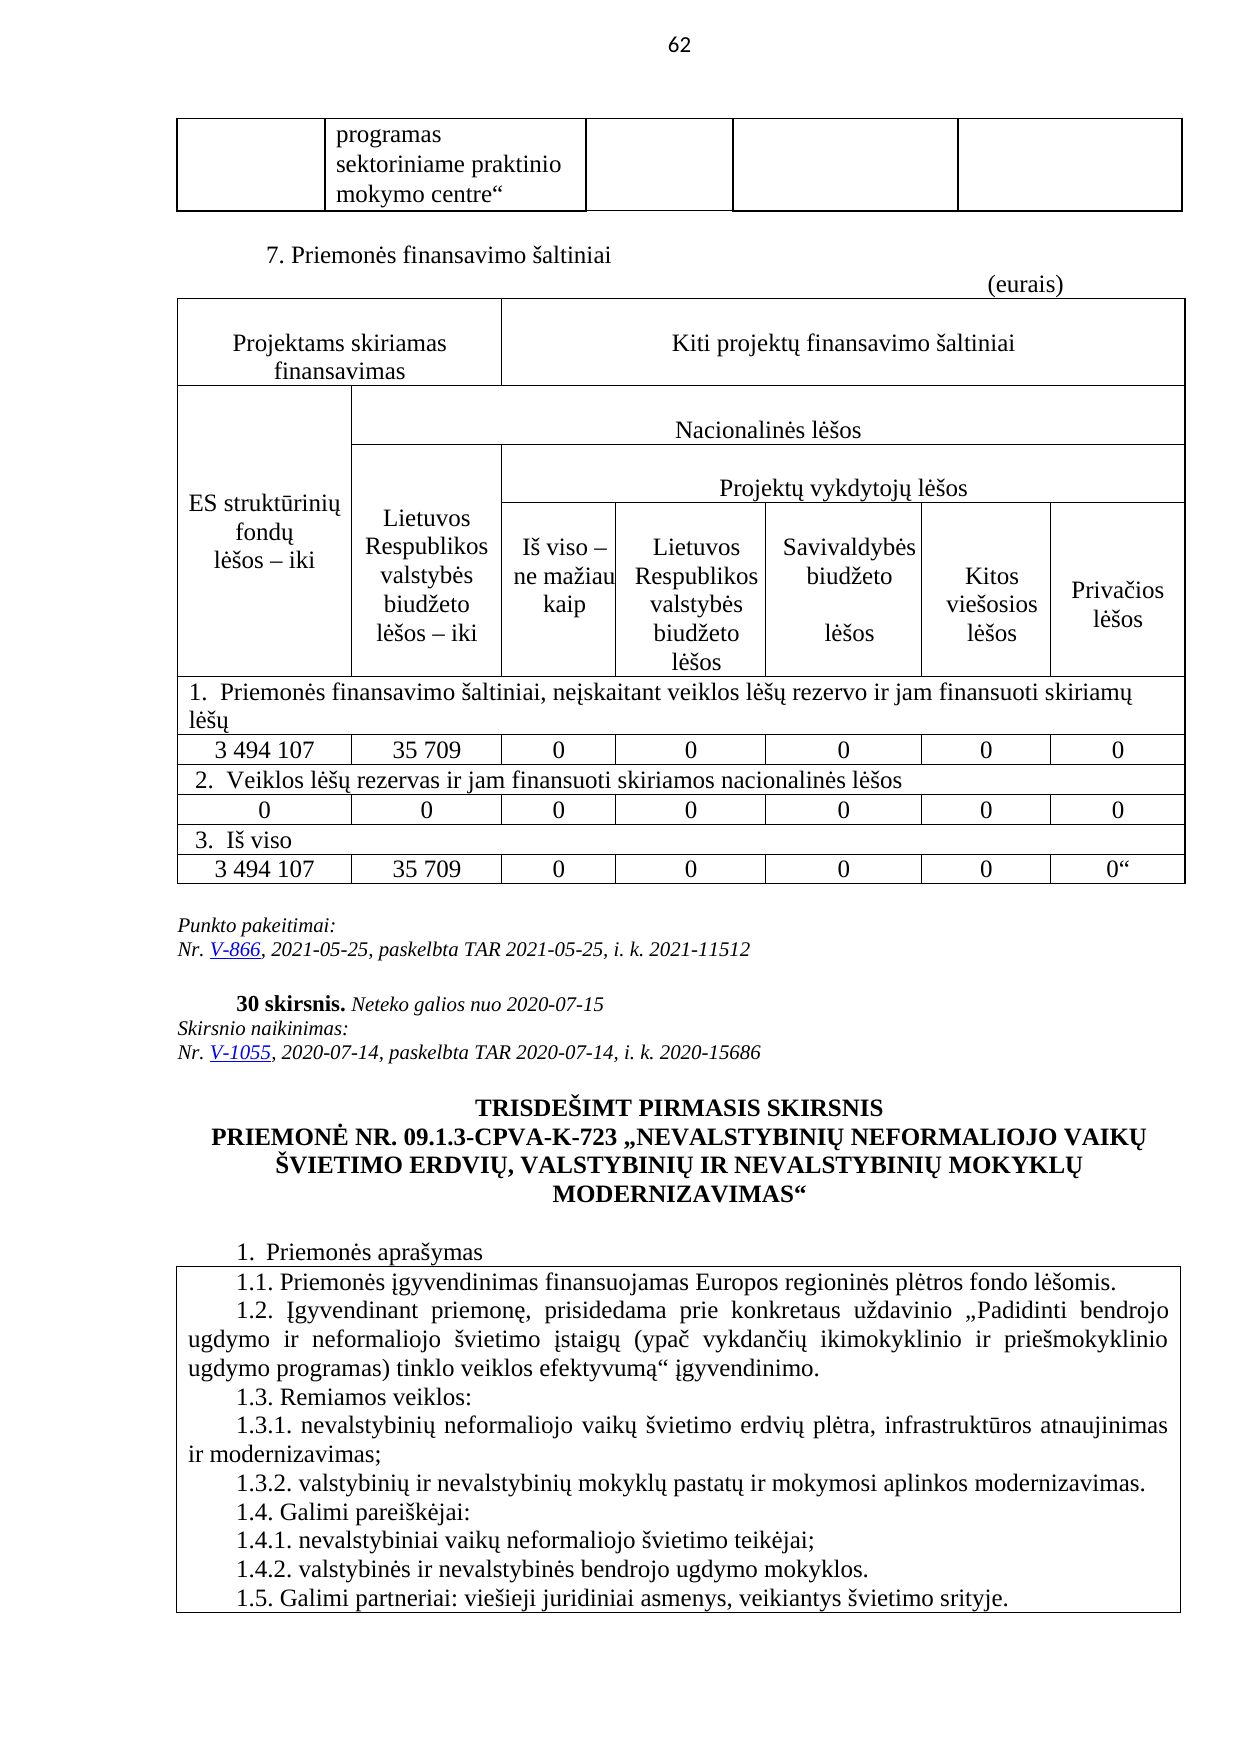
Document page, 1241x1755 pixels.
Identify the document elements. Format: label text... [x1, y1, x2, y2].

table_cell 0 [616, 855, 765, 883]
table_cell 35 709 [352, 855, 501, 883]
text PRIEMONĖ NR. 09.1.3-CPVA-K-723 „NEVALSTYBINIŲ NEFORMALIOJO VAIKŲ ŠVIETIMO ERDVIŲ, VALSTYBINIŲ IR NEVALSTYBINIŲ MOKYKLŲ MODERNIZAVIMAS“ [177, 1122, 1181, 1208]
text Skirsnio naikinimas: [177, 1016, 1181, 1040]
table_cell 0 [922, 855, 1050, 883]
table_cell programas sektoriniame praktinio mokymo centre“ [326, 119, 585, 209]
table_cell [587, 119, 732, 209]
table_cell Kitos viešosios lėšos [922, 503, 1050, 676]
text 30 skirsnis. Neteko galios nuo 2020-07-15 [177, 990, 1181, 1016]
table_header Kiti projektų finansavimo šaltiniai [502, 299, 1184, 385]
table_cell 1.3. Remiamos veiklos: 1.3.1. nevalstybinių neformaliojo vaikų švietimo erdvių plėtra, infrastruktūros atnaujinimas ir modernizavimas; 1.3.2. valstybinių ir nevalstybinių mokyklų pastatų ir mokymosi aplinkos modernizavimas. [177, 1382, 1180, 1497]
table_cell 1.5. Galimi partneriai: viešieji juridiniai asmenys, veikiantys švietimo srityje. [177, 1583, 1180, 1612]
table_cell 1.2. Įgyvendinant priemonę, prisidedama prie konkretaus uždavinio „Padidinti bendrojo ugdymo ir neformaliojo švietimo įstaigų (ypač vykdančių ikimokyklinio ir priešmokyklinio ugdymo programas) tinklo veiklos efektyvumą“ įgyvendinimo. [177, 1295, 1180, 1382]
table_cell 0 [502, 795, 615, 824]
table_cell Savivaldybės biudžeto lėšos [766, 503, 921, 676]
table_cell 0 [766, 855, 921, 883]
table_cell 0 [616, 795, 765, 824]
table_cell 2. Veiklos lėšų rezervas ir jam finansuoti skiriamos nacionalinės lėšos [178, 765, 1184, 794]
table_cell Lietuvos Respublikos valstybės biudžeto lėšos – iki [352, 445, 501, 676]
table_cell 0 [766, 795, 921, 824]
table_cell Lietuvos Respublikos valstybės biudžeto lėšos [616, 503, 765, 676]
table_header 1.1. Priemonės įgyvendinimas finansuojamas Europos regioninės plėtros fondo lėšomis. [177, 1267, 1180, 1295]
table_cell [959, 119, 1181, 209]
table_cell 3 494 107 [178, 855, 351, 883]
table_cell 3 494 107 [178, 735, 351, 764]
table_cell 0 [352, 795, 501, 824]
text Nr. V-1055, 2020-07-14, paskelbta TAR 2020-07-14, i. k. 2020-15686 [177, 1040, 1181, 1064]
text TRISDEŠIMT PIRMASIS SKIRSNIS [177, 1093, 1181, 1122]
text Nr. V-866, 2021-05-25, paskelbta TAR 2021-05-25, i. k. 2021-11512 [177, 937, 1181, 961]
table_cell 1.4. Galimi pareiškėjai: 1.4.1. nevalstybiniai vaikų neformaliojo švietimo teikėjai; 1.4.2. valstybinės ir nevalstybinės bendrojo ugdymo mokyklos. [177, 1497, 1180, 1583]
table_cell Iš viso – ne mažiau kaip [502, 503, 615, 676]
table_cell [734, 119, 957, 209]
table_cell 0 [502, 735, 615, 764]
table_cell 0 [766, 735, 921, 764]
table_cell 35 709 [352, 735, 501, 764]
table_cell 0 [922, 795, 1050, 824]
table_cell 0 [178, 795, 351, 824]
table_header Projektams skiriamas finansavimas [178, 299, 501, 385]
table_cell Projektų vykdytojų lėšos [502, 445, 1184, 502]
table_cell 0“ [1051, 855, 1184, 883]
table_cell 0 [1051, 795, 1184, 824]
text Punkto pakeitimai: [177, 913, 1181, 937]
table_cell 0 [502, 855, 615, 883]
text 1. Priemonės aprašymas [236, 1237, 1181, 1266]
table_cell [178, 119, 324, 209]
table_cell ES struktūrinių fondų lėšos – iki [178, 386, 351, 676]
table_cell 0 [616, 735, 765, 764]
table_cell 0 [1051, 735, 1184, 764]
table_cell 3. Iš viso [178, 825, 1184, 853]
table_cell Privačios lėšos [1051, 503, 1184, 676]
table_cell 0 [922, 735, 1050, 764]
table_cell Nacionalinės lėšos [352, 386, 1184, 444]
text (eurais) [987, 269, 1181, 298]
text 7. Priemonės finansavimo šaltiniai [266, 240, 1181, 269]
table_cell 1. Priemonės finansavimo šaltiniai, neįskaitant veiklos lėšų rezervo ir jam finansuoti skiriamų lėšų [178, 677, 1184, 734]
